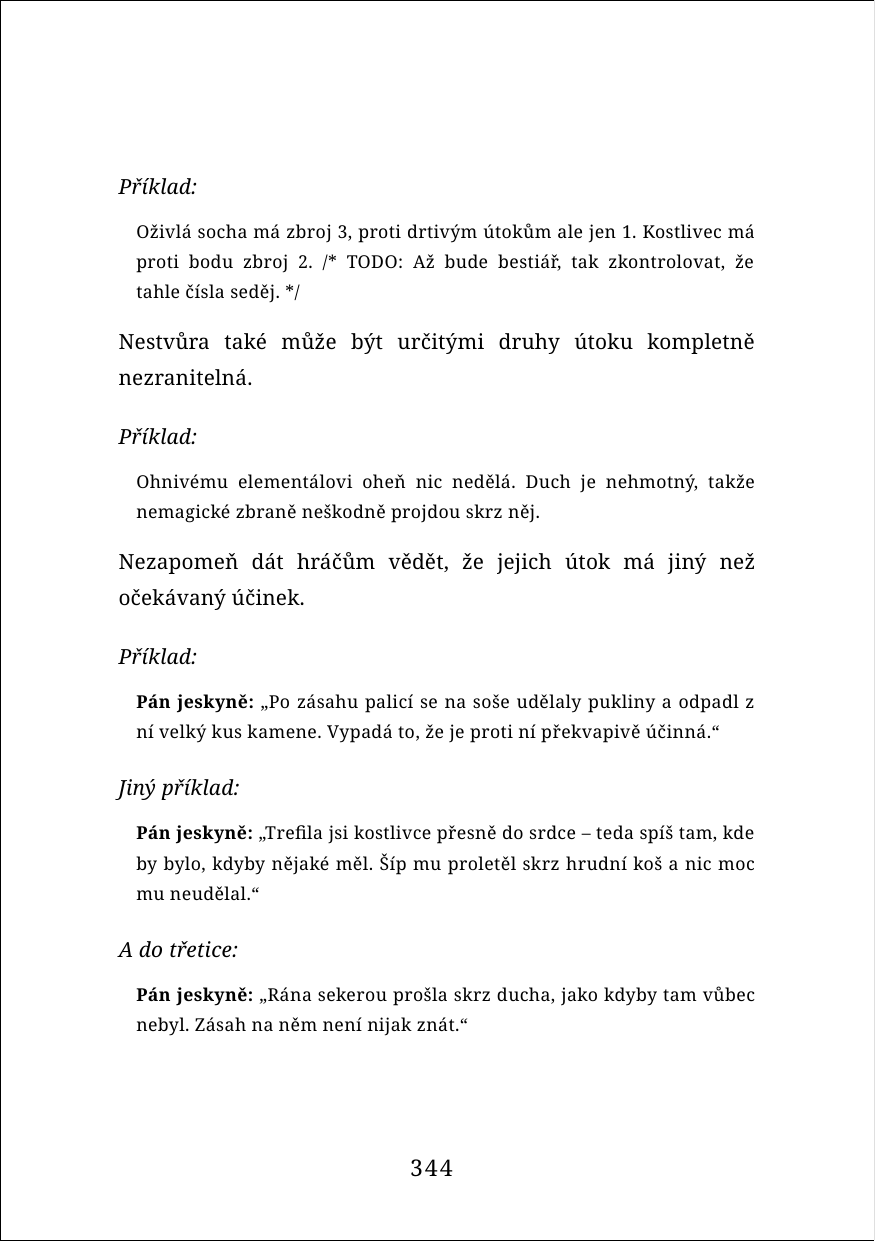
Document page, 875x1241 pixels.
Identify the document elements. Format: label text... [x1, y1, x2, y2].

text Příklad: [118, 422, 756, 451]
text A do třetice: [118, 935, 756, 963]
text Jiný příklad: [118, 773, 756, 802]
text Ohnivému elementálovi oheň nic nedělá. Duch je nehmotný, takže nemagické zbraně neškodně projdou skrz něj. [136, 469, 756, 524]
text Pán jeskyně: „Rána sekerou prošla skrz ducha, jako kdyby tam vůbec nebyl. Zásah na něm není nijak znát.“ [136, 982, 756, 1037]
text Pán jeskyně: „Po zásahu palicí se na soše udělaly pukliny a odpadl z ní velký kus kamene. Vypadá to, že je proti ní překvapivě účinná.“ [136, 689, 756, 744]
text Nezapomeň dát hráčům vědět, že jejich útok má jiný než očekávaný účinek. [118, 547, 756, 611]
text Nestvůra také může být určitými druhy útoku kompletně nezranitelná. [118, 327, 756, 391]
text Příklad: [118, 642, 756, 671]
text Pán jeskyně: „Trefila jsi kostlivce přesně do srdce – teda spíš tam, kde by bylo, kdyby nějaké měl. Šíp mu proletěl skrz hrudní koš a nic moc mu neudělal.“ [136, 821, 756, 905]
text Oživlá socha má zbroj 3, proti drtivým útokům ale jen 1. Kostlivec má proti bodu zbroj 2. /* TODO: Až bude bestiář, tak zkontrolovat, že tahle čísla seděj. */ [136, 219, 756, 304]
text Příklad: [118, 172, 756, 200]
